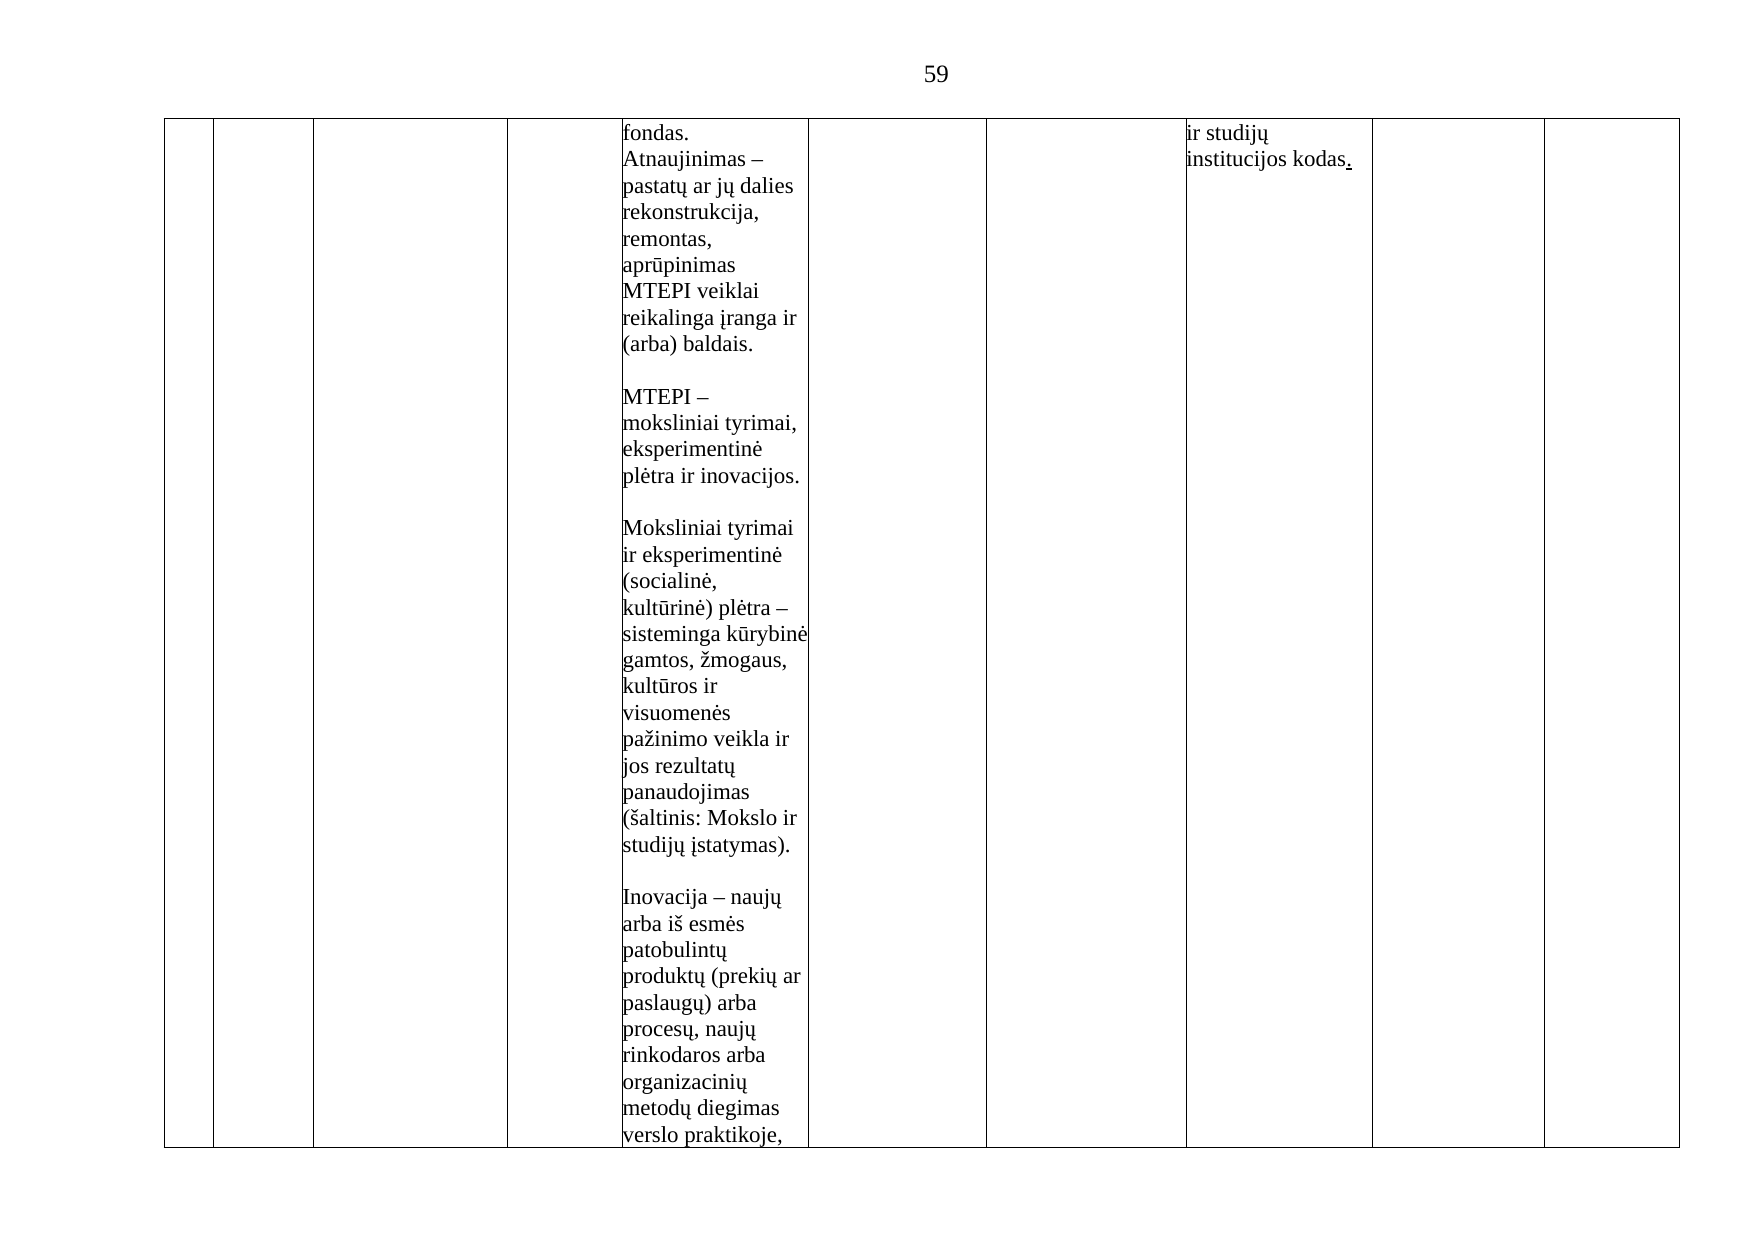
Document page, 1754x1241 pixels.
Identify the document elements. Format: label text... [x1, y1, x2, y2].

table_cell ir studijų institucijos kodas. [1187, 119, 1372, 1147]
table_cell [809, 119, 986, 1147]
table_cell [314, 119, 507, 1147]
table_cell [1373, 119, 1544, 1147]
table_cell [165, 119, 213, 1147]
table_cell [1545, 119, 1679, 1147]
table_cell [214, 119, 313, 1147]
table_cell fondas. Atnaujinimas – pastatų ar jų dalies rekonstrukcija, remontas, aprūpinimas MTEPI veiklai reikalinga įranga ir (arba) baldais. MTEPI – moksliniai tyrimai, eksperimentinė plėtra ir inovacijos. Moksliniai tyrimai ir eksperimentinė (socialinė, kultūrinė) plėtra – sisteminga kūrybinė gamtos, žmogaus, kultūros ir visuomenės pažinimo veikla ir jos rezultatų panaudojimas (šaltinis: Mokslo ir studijų įstatymas). Inovacija – naujų arba iš esmės patobulintų produktų (prekių ar paslaugų) arba procesų, naujų rinkodaros arba organizacinių metodų diegimas verslo praktikoje, [623, 119, 808, 1147]
table_cell [508, 119, 622, 1147]
table_cell [987, 119, 1186, 1147]
